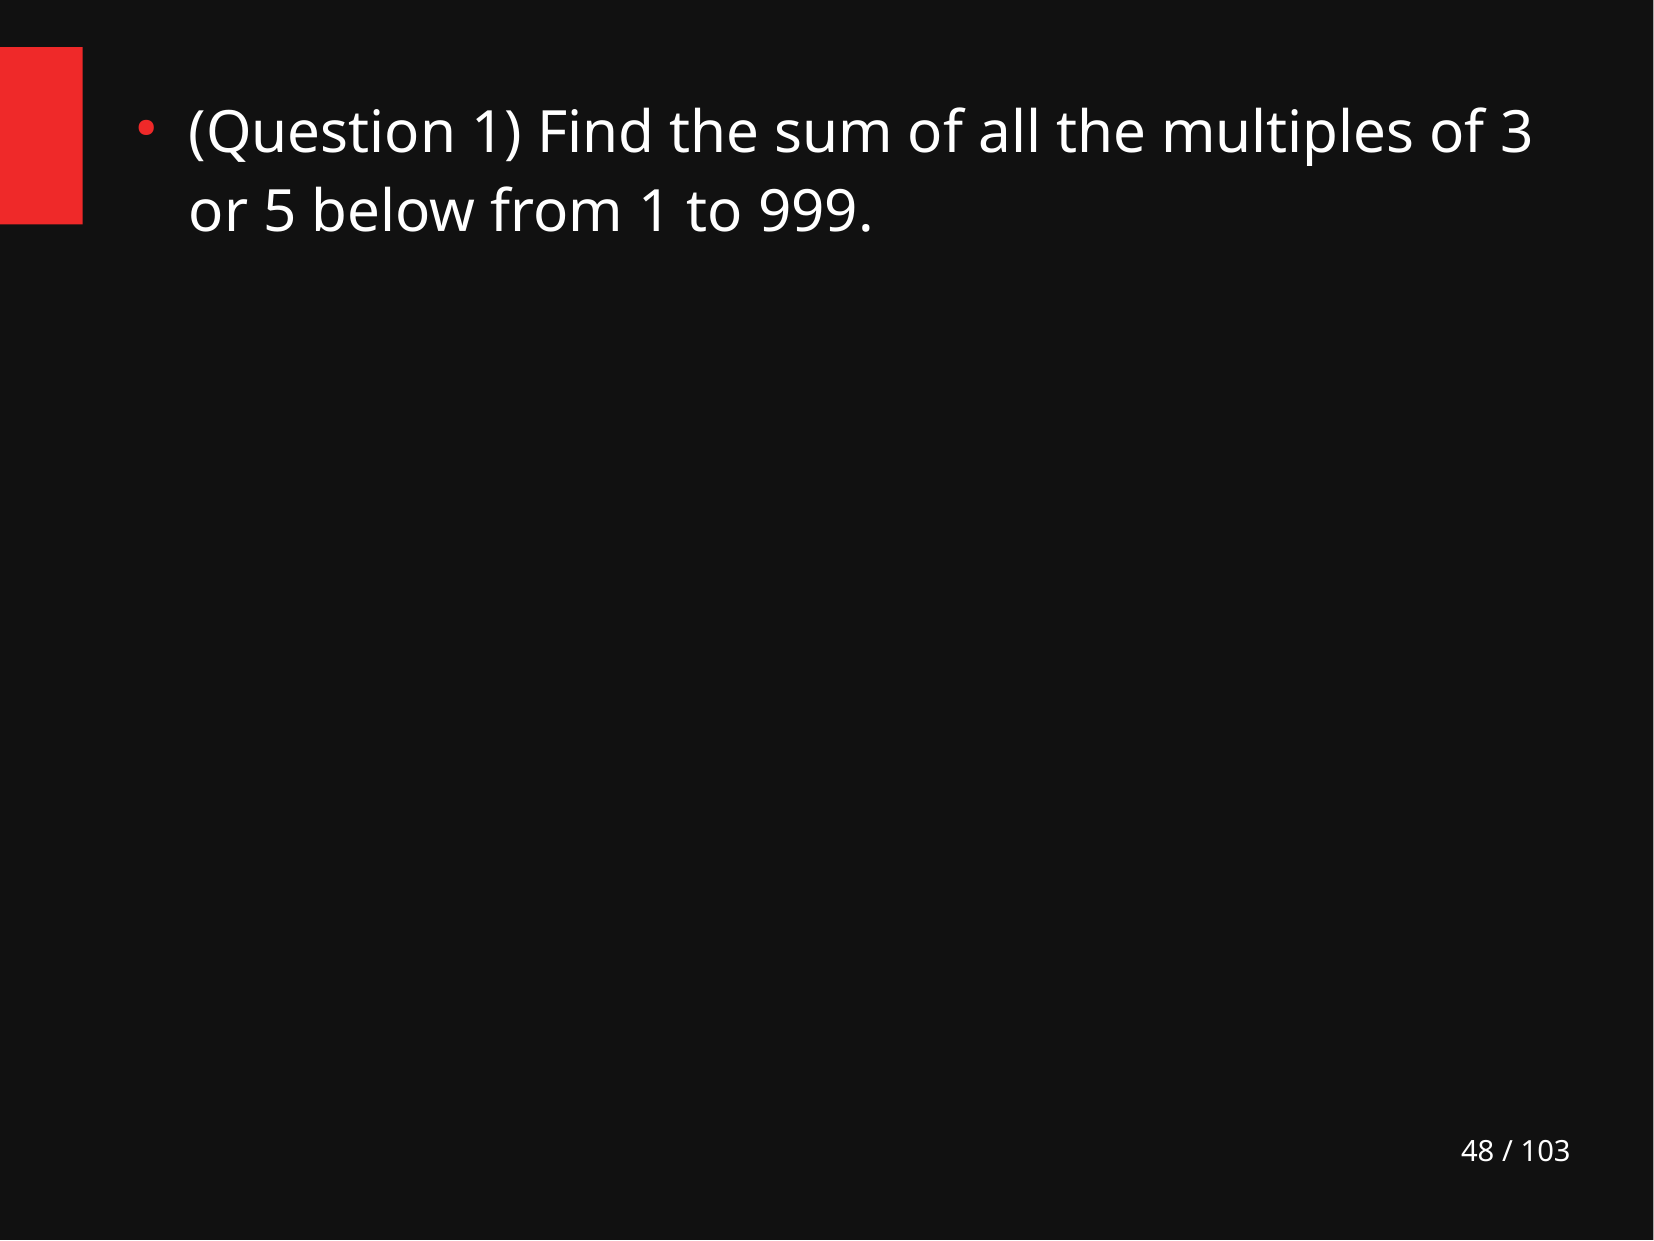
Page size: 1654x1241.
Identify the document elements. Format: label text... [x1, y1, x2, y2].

list (Question 1) Find the sum of all the multiples of 3 or 5 below from 1 to 999. [118, 90, 1536, 1074]
